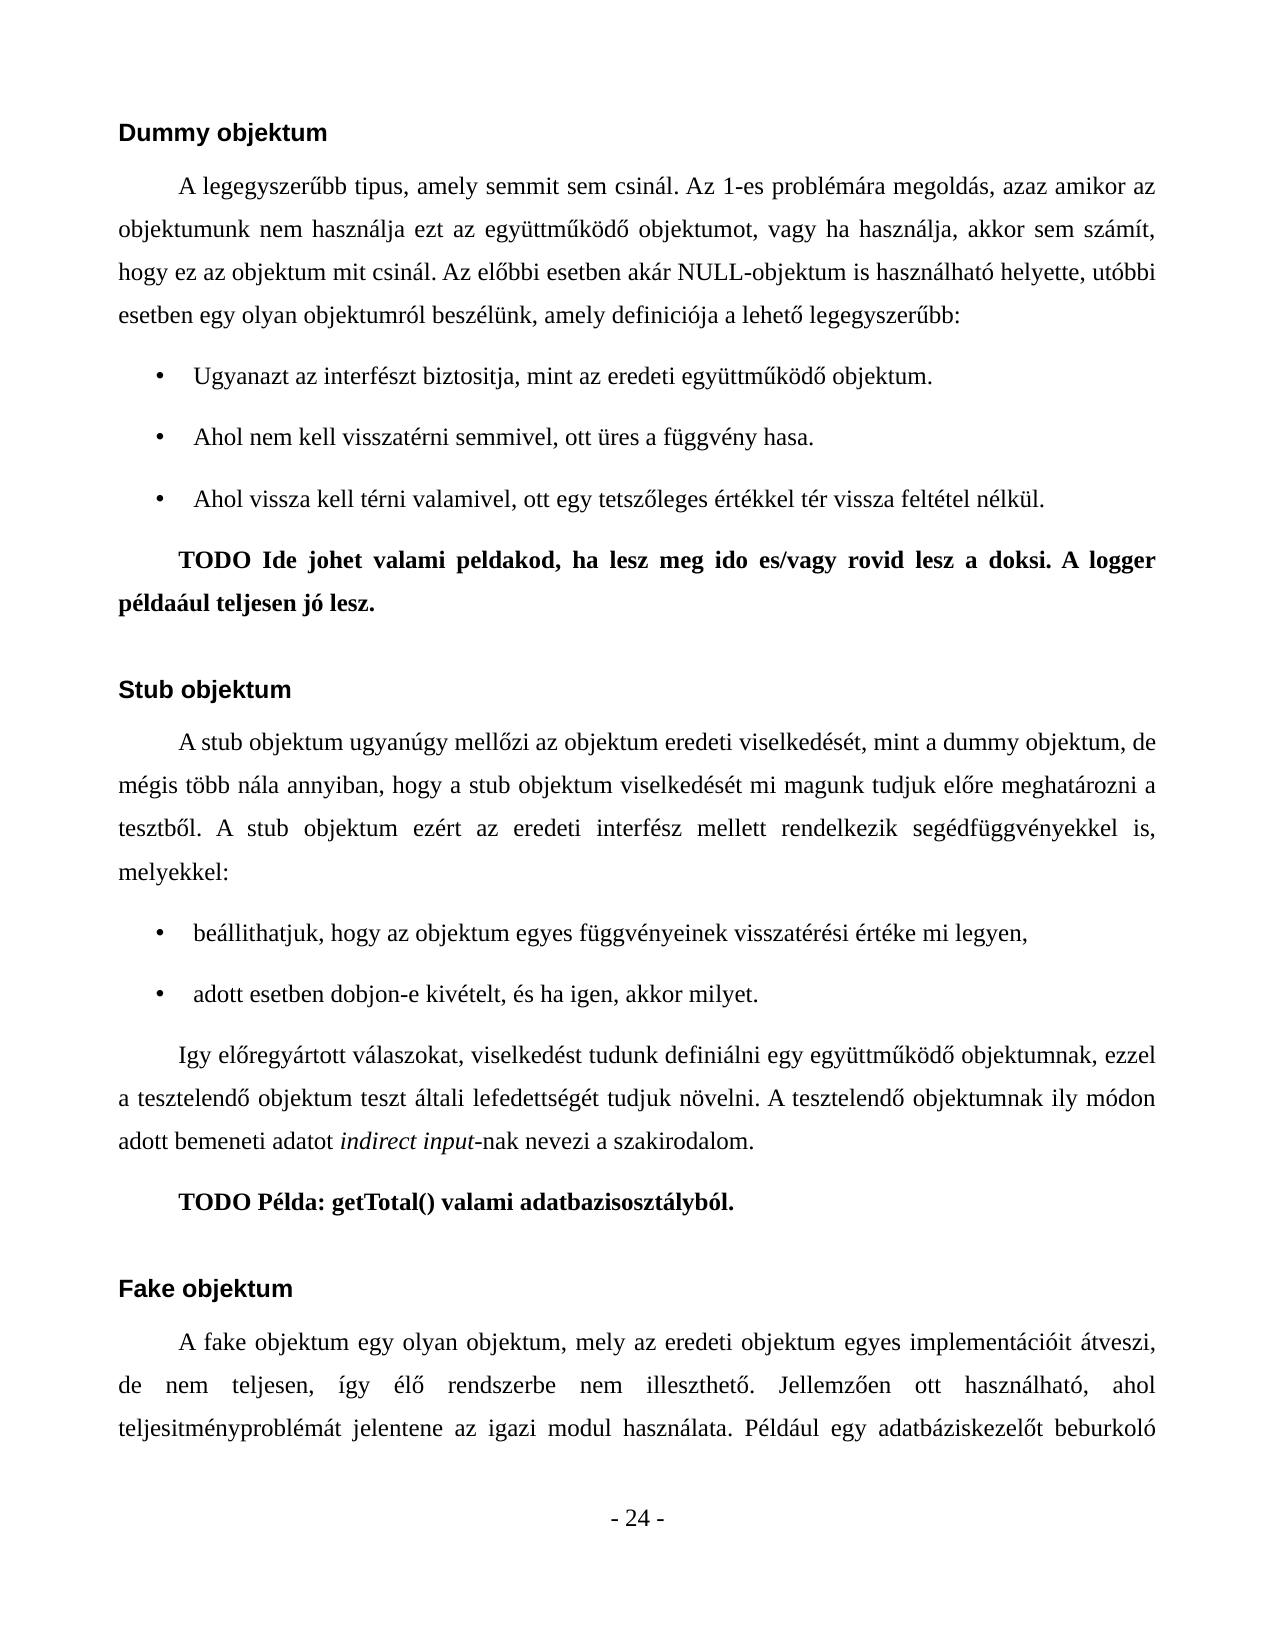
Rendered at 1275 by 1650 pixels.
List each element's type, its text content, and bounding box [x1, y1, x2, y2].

text A legegyszerűbb tipus, amely semmit sem csinál. Az 1-es problémára megoldás, azaz amikor az objektumunk nem használja ezt az együttműködő objektumot, vagy ha használja, akkor sem számít, hogy ez az objektum mit csinál. Az előbbi esetben akár NULL-objektum is használható helyette, utóbbi esetben egy olyan objektumról beszélünk, amely definiciója a lehető legegyszerűbb: [118, 171, 1157, 329]
subtitle Dummy objektum [118, 118, 1157, 147]
subtitle Fake objektum [118, 1274, 1157, 1303]
list beállithatjuk, hogy az objektum egyes függvényeinek visszatérési értéke mi legyen, [156, 918, 1157, 947]
list Ugyanazt az interfészt biztositja, mint az eredeti együttműködő objektum. [156, 361, 1157, 390]
text A stub objektum ugyanúgy mellőzi az objektum eredeti viselkedését, mint a dummy objektum, de mégis több nála annyiban, hogy a stub objektum viselkedését mi magunk tudjuk előre meghatározni a tesztből. A stub objektum ezért az eredeti interfész mellett rendelkezik segédfüggvényekkel is, melyekkel: [118, 727, 1157, 885]
list adott esetben dobjon-e kivételt, és ha igen, akkor milyet. [156, 979, 1157, 1008]
text A fake objektum egy olyan objektum, mely az eredeti objektum egyes implementációit átveszi, de nem teljesen, így élő rendszerbe nem illeszthető. Jellemzően ott használható, ahol teljesitményproblémát jelentene az igazi modul használata. Például egy adatbáziskezelőt beburkoló [118, 1327, 1157, 1442]
text TODO Példa: getTotal() valami adatbazisosztályból. [118, 1187, 1157, 1216]
list Ahol vissza kell térni valamivel, ott egy tetszőleges értékkel tér vissza feltétel nélkül. [156, 484, 1157, 512]
text TODO Ide johet valami peldakod, ha lesz meg ido es/vagy rovid lesz a doksi. A logger példaául teljesen jó lesz. [118, 545, 1157, 617]
list Ahol nem kell visszatérni semmivel, ott üres a függvény hasa. [156, 422, 1157, 451]
text Igy előregyártott válaszokat, viselkedést tudunk definiálni egy együttműködő objektumnak, ezzel a tesztelendő objektum teszt általi lefedettségét tudjuk növelni. A tesztelendő objektumnak ily módon adott bemeneti adatot indirect input-nak nevezi a szakirodalom. [118, 1040, 1157, 1155]
subtitle Stub objektum [118, 674, 1157, 703]
